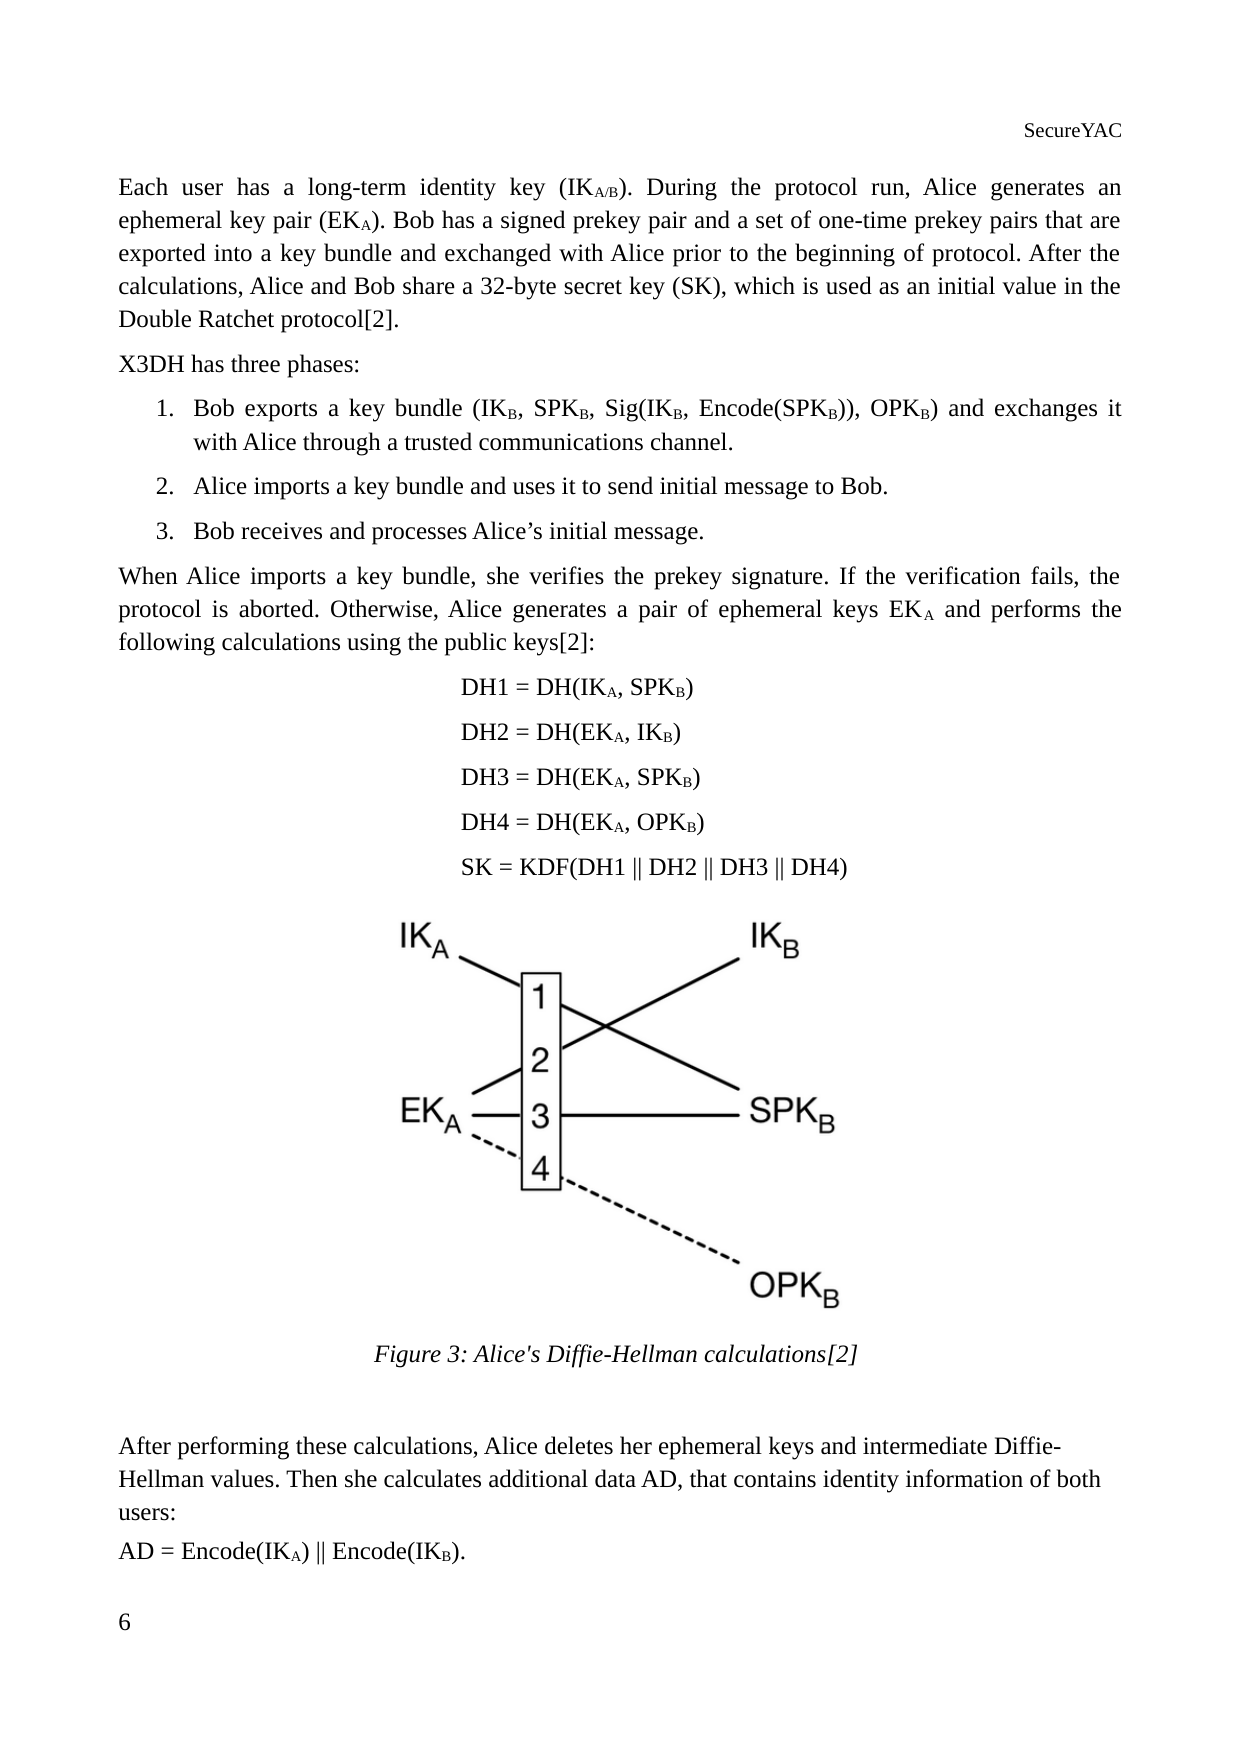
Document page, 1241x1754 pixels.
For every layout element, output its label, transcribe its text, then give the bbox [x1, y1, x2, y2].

text After performing these calculations, Alice deletes her ephemeral keys and intermediate Diffie-Hellman values. Then she calculates additional data AD, that contains identity information of both users: [118, 1431, 1122, 1526]
text DH4 = DH(EKA, OPKB) [461, 807, 1122, 836]
list Bob receives and processes Alice’s initial message. [156, 516, 1122, 545]
text X3DH has three phases: [118, 349, 1122, 377]
text DH3 = DH(EKA, SPKB) [461, 762, 1122, 791]
text SK = KDF(DH1 || DH2 || DH3 || DH4) [461, 852, 1122, 881]
text Figure 3: Alice's Diffie-Hellman calculations[2] [374, 903, 866, 1367]
text DH1 = DH(IKA, SPKB) [461, 672, 1122, 701]
list Bob exports a key bundle (IKB, SPKB, Sig(IKB, Encode(SPKB)), OPKB) and exchanges it with Alice through a trusted communications channel. [156, 393, 1122, 455]
list Alice imports a key bundle and uses it to send initial message to Bob. [156, 471, 1122, 500]
text Each user has a long-term identity key (IKA/B). During the protocol run, Alice generates an ephemeral key pair (EKA). Bob has a signed prekey pair and a set of one-time prekey pairs that are exported into a key bundle and exchanged with Alice prior to the beginning of protocol. After the calculations, Alice and Bob share a 32-byte secret key (SK), which is used as an initial value in the Double Ratchet protocol[2]. [118, 172, 1122, 332]
picture [388, 903, 852, 1327]
text When Alice imports a key bundle, she verifies the prekey signature. If the verification fails, the protocol is aborted. Otherwise, Alice generates a pair of ephemeral keys EKA and performs the following calculations using the public keys[2]: [118, 561, 1122, 656]
text AD = Encode(IKA) || Encode(IKB). [118, 1536, 1122, 1565]
text DH2 = DH(EKA, IKB) [461, 717, 1122, 746]
